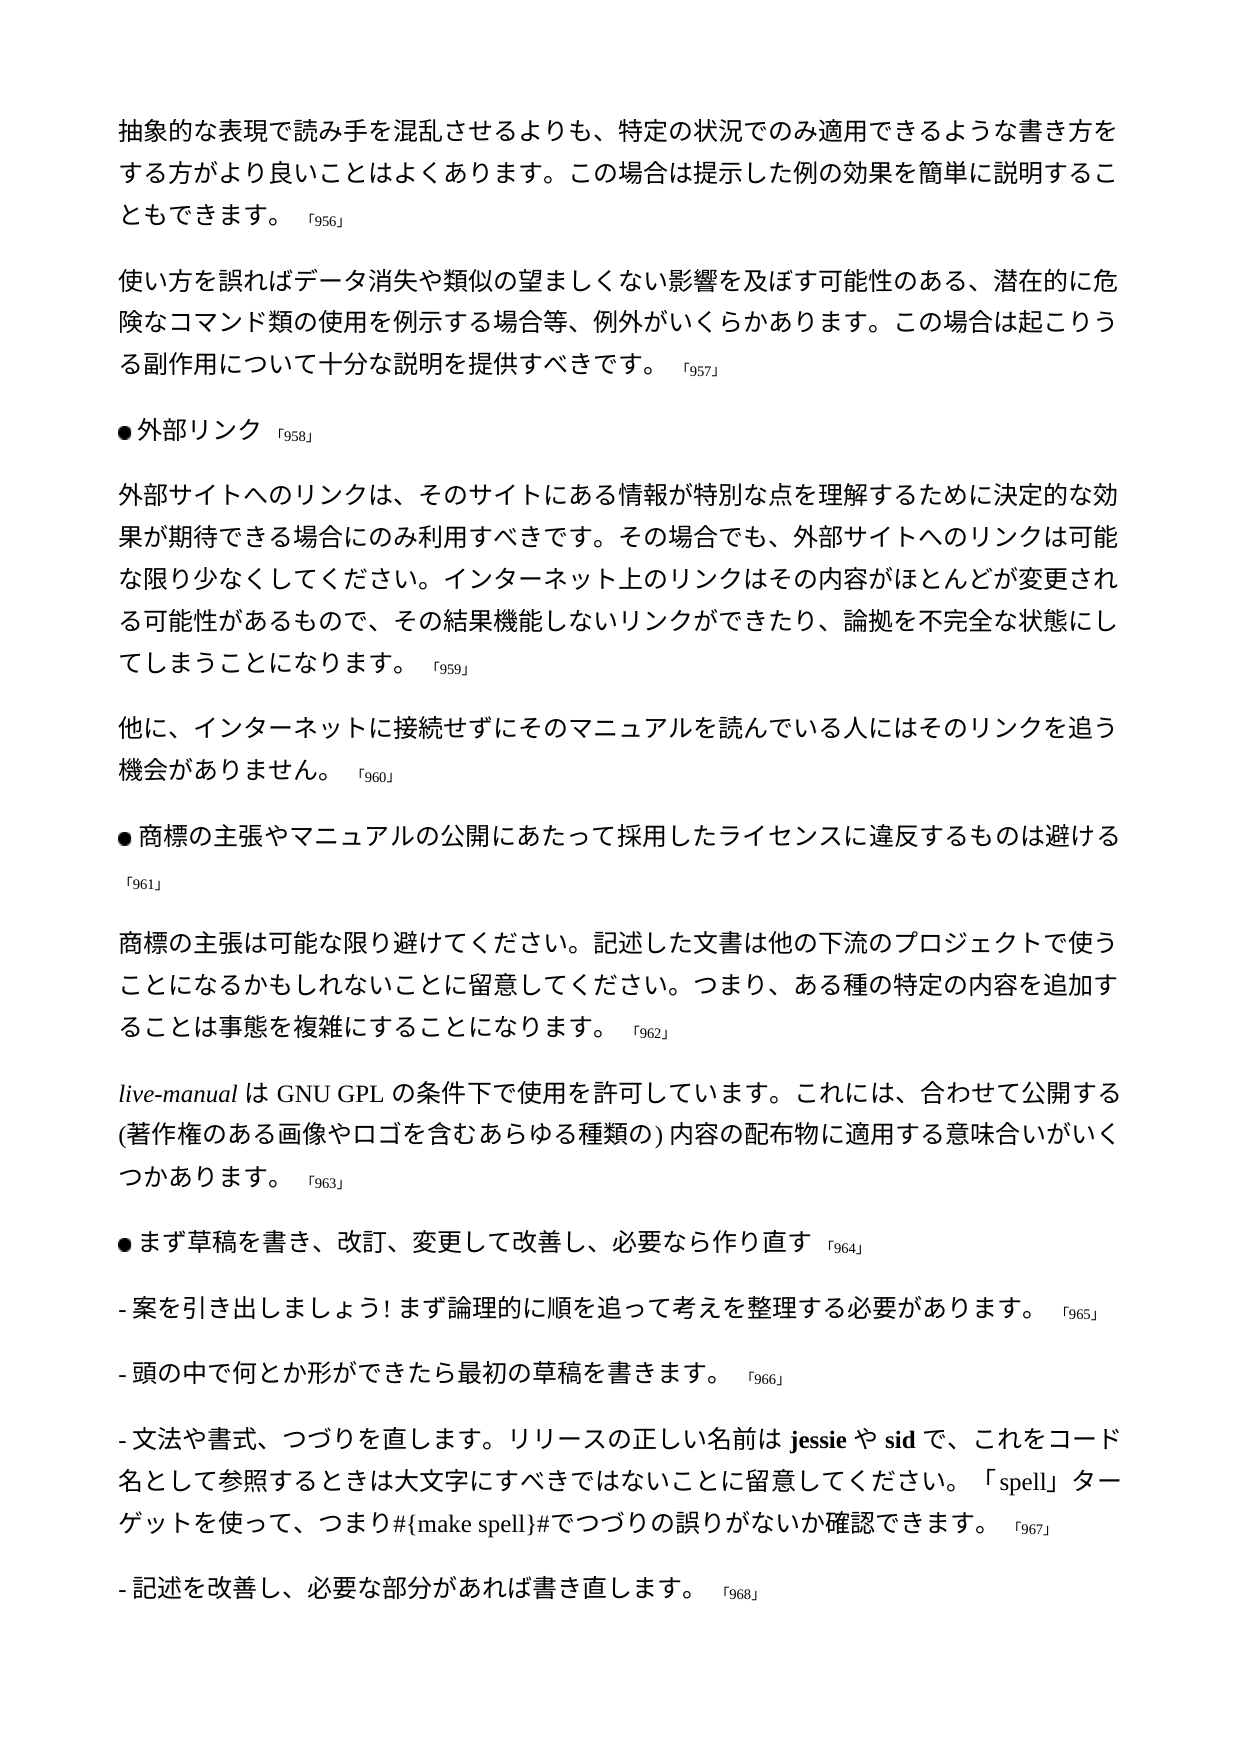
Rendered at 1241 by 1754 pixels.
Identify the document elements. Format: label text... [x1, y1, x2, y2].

text - 案を引き出しましょう! まず論理的に順を追って考えを整理する必要があります。 「965」 [118, 1294, 1122, 1322]
text 他に、インターネットに接続せずにそのマニュアルを読んでいる人にはそのリンクを追う機会がありません。 「960」 [118, 715, 1122, 785]
text - 記述を改善し、必要な部分があれば書き直します。 「968」 [118, 1575, 1122, 1603]
text 外部サイトへのリンクは、そのサイトにある情報が特別な点を理解するために決定的な効果が期待できる場合にのみ利用すべきです。その場合でも、外部サイトへのリンクは可能な限り少なくしてください。インターネット上のリンクはその内容がほとんどが変更される可能性があるもので、その結果機能しないリンクができたり、論拠を不完全な状態にしてしまうことになります。 「959」 [118, 482, 1122, 678]
text - 文法や書式、つづりを直します。リリースの正しい名前は jessie や sid で、これをコード名として参照するときは大文字にすべきではないことに留意してください。「spell」ターゲットを使って、つまり#{make spell}#でつづりの誤りがないか確認できます。 「967」 [118, 1425, 1122, 1537]
text 商標の主張は可能な限り避けてください。記述した文書は他の下流のプロジェクトで使うことになるかもしれないことに留意してください。つまり、ある種の特定の内容を追加することは事態を複雑にすることになります。 「962」 [118, 930, 1122, 1042]
text 外部リンク 「958」 [118, 417, 1122, 445]
text - 頭の中で何とか形ができたら最初の草稿を書きます。 「966」 [118, 1360, 1122, 1388]
picture [118, 1238, 132, 1252]
text 商標の主張やマニュアルの公開にあたって採用したライセンスに違反するものは避ける 「961」 [118, 823, 1122, 893]
text 抽象的な表現で読み手を混乱させるよりも、特定の状況でのみ適用できるような書き方をする方がより良いことはよくあります。この場合は提示した例の効果を簡単に説明することもできます。 「956」 [118, 118, 1122, 230]
text まず草稿を書き、改訂、変更して改善し、必要なら作り直す 「964」 [118, 1229, 1122, 1257]
text 使い方を誤ればデータ消失や類似の望ましくない影響を及ぼす可能性のある、潜在的に危険なコマンド類の使用を例示する場合等、例外がいくらかあります。この場合は起こりうる副作用について十分な説明を提供すべきです。 「957」 [118, 267, 1122, 379]
text live-manual は GNU GPL の条件下で使用を許可しています。これには、合わせて公開する (著作権のある画像やロゴを含むあらゆる種類の) 内容の配布物に適用する意味合いがいくつかあります。 「963」 [118, 1079, 1122, 1191]
picture [118, 426, 132, 440]
picture [118, 832, 132, 846]
